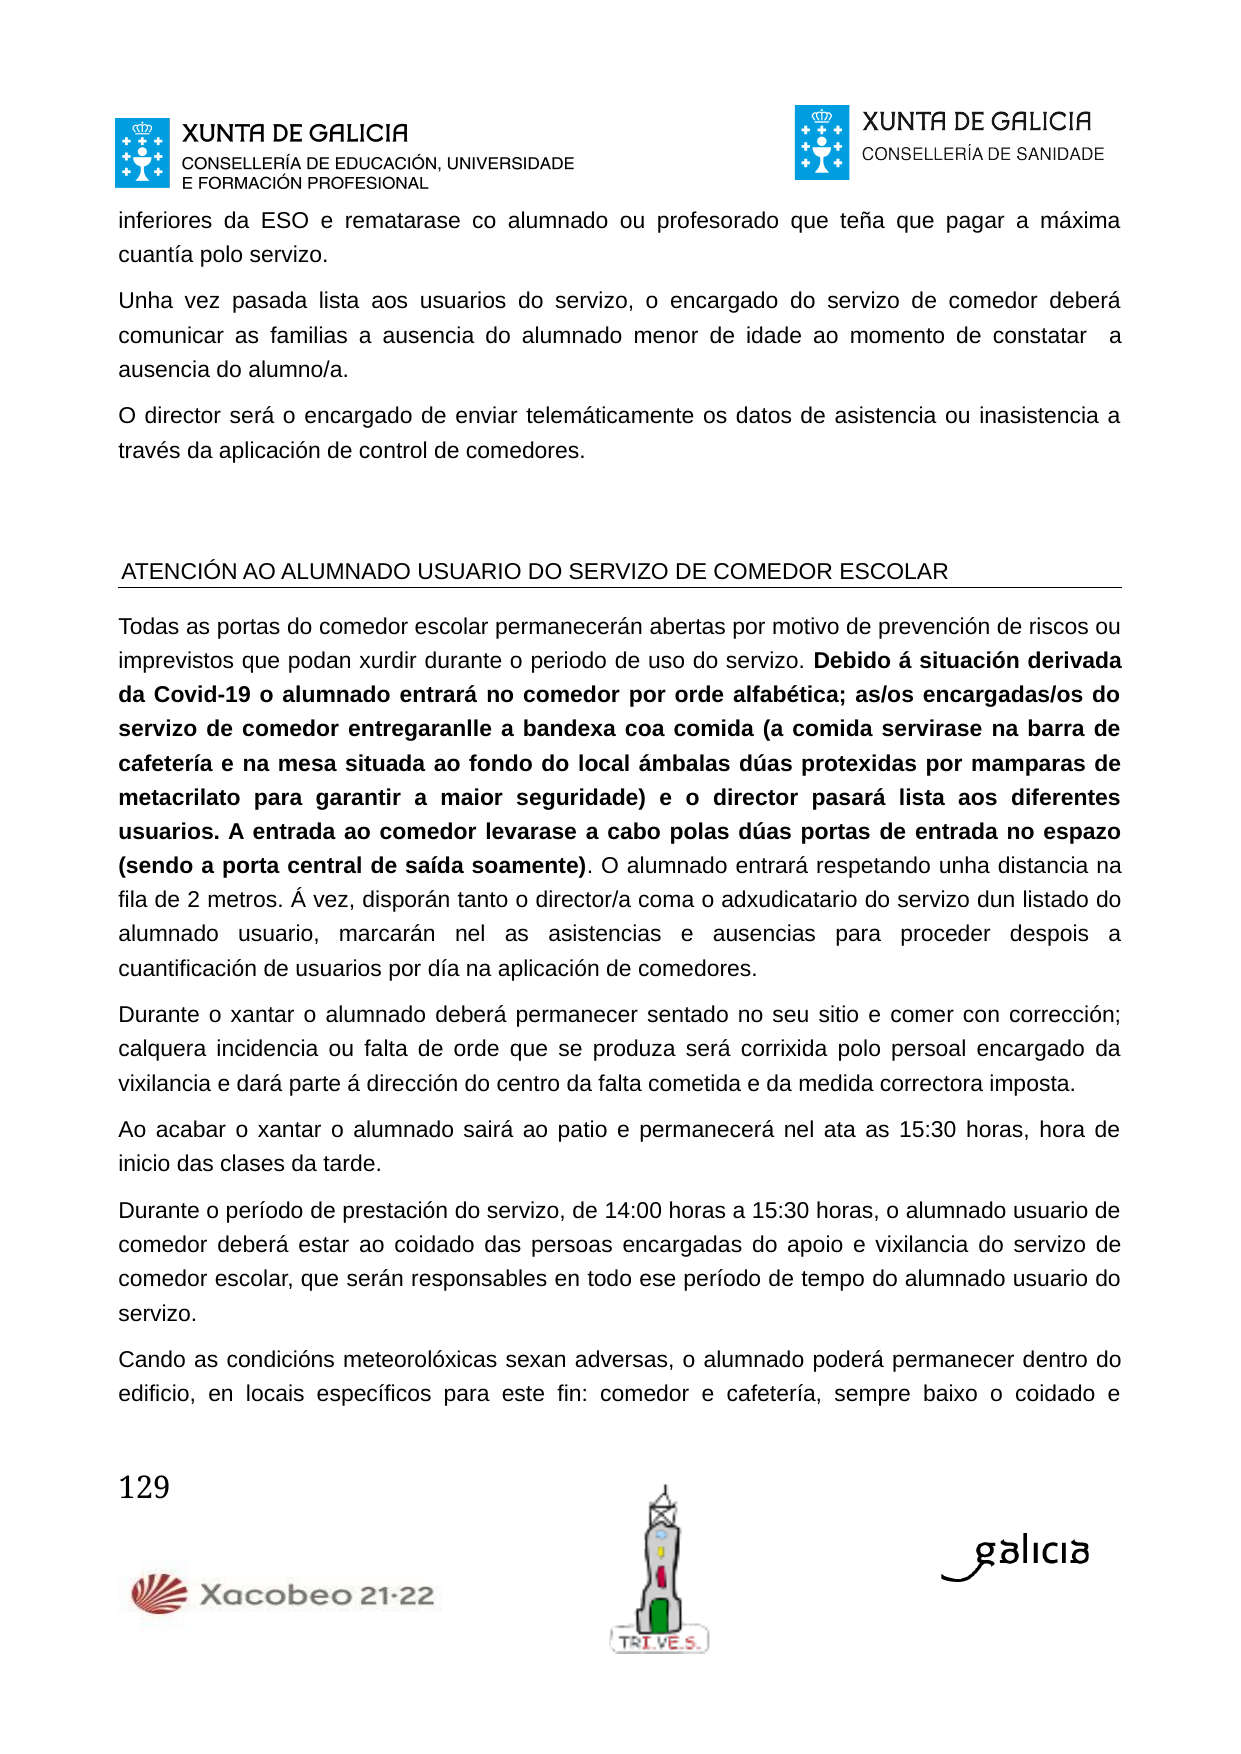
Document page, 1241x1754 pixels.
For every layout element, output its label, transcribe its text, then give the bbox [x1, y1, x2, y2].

text Unha vez pasada lista aos usuarios do servizo, o encargado do servizo de comedor deberá comunicar as familias a ausencia do alumnado menor de idade ao momento de constatar a ausencia do alumno/a. [118, 287, 1122, 382]
picture [139, 138, 146, 145]
picture [818, 126, 825, 134]
text Durante o xantar o alumnado deberá permanecer sentado no seu sitio e comer con corrección; calquera incidencia ou falta de orde que se produza será corrixida polo persoal encargado da vixilancia e dará parte á dirección do centro da falta cometida e da medida correctora imposta. [118, 1001, 1122, 1096]
picture [941, 1533, 1089, 1582]
picture [134, 158, 151, 180]
picture [155, 168, 162, 175]
picture [802, 126, 809, 134]
picture [850, 105, 1104, 180]
picture [802, 159, 809, 167]
text Todas as portas do comedor escolar permanecerán abertas por motivo de prevención de riscos ou imprevistos que podan xurdir durante o periodo de uso do servizo. Debido á situación derivada da Covid-19 o alumnado entrará no comedor por orde alfabética; as/os encargadas/os do servizo de comedor entregaranlle a bandexa coa comida (a comida servirase na barra de cafetería e na mesa situada ao fondo do local ámbalas dúas protexidas por mamparas de metacrilato para garantir a maior seguridade) e o director pasará lista aos diferentes usuarios. A entrada ao comedor levarase a cabo polas dúas portas de entrada no espazo (sendo a porta central de saída soamente). O alumnado entrará respetando unha distancia na fila de 2 metros. Á vez, disporán tanto o director/a coma o adxudicatario do servizo dun listado do alumnado usuario, marcarán nel as asistencias e ausencias para proceder despois a cuantificación de usuarios por día na aplicación de comedores. [118, 613, 1122, 981]
text inferiores da ESO e rematarase co alumnado ou profesorado que teña que pagar a máxima cuantía polo servizo. [118, 207, 1122, 267]
picture [834, 159, 841, 167]
picture [123, 153, 130, 160]
picture [813, 148, 830, 172]
picture [123, 138, 130, 145]
picture [123, 168, 130, 175]
picture [155, 138, 162, 144]
picture [802, 143, 809, 150]
text Durante o período de prestación do servizo, de 14:00 horas a 15:30 horas, o alumnado usuario de comedor deberá estar ao coidado das persoas encargadas do apoio e vixilancia do servizo de comedor escolar, que serán responsables en todo ese período de tempo do alumnado usuario do servizo. [118, 1197, 1122, 1326]
text Cando as condicións meteorolóxicas sexan adversas, o alumnado poderá permanecer dentro do edificio, en locais específicos para este fin: comedor e cafetería, sempre baixo o coidado e [118, 1346, 1122, 1407]
picture [155, 153, 162, 160]
picture [818, 137, 826, 145]
picture [609, 1483, 710, 1654]
picture [115, 118, 574, 189]
picture [834, 143, 841, 150]
picture [139, 148, 146, 155]
picture [834, 126, 841, 134]
text Ao acabar o xantar o alumnado sairá ao patio e permanecerá nel ata as 15:30 horas, hora de inicio das clases da tarde. [118, 1116, 1122, 1177]
text O director será o encargado de enviar telemáticamente os datos de asistencia ou inasistencia a través da aplicación de control de comedores. [118, 402, 1122, 463]
subtitle ATENCIÓN AO ALUMNADO USUARIO DO SERVIZO DE COMEDOR ESCOLAR [118, 555, 1122, 587]
picture [117, 1508, 449, 1679]
